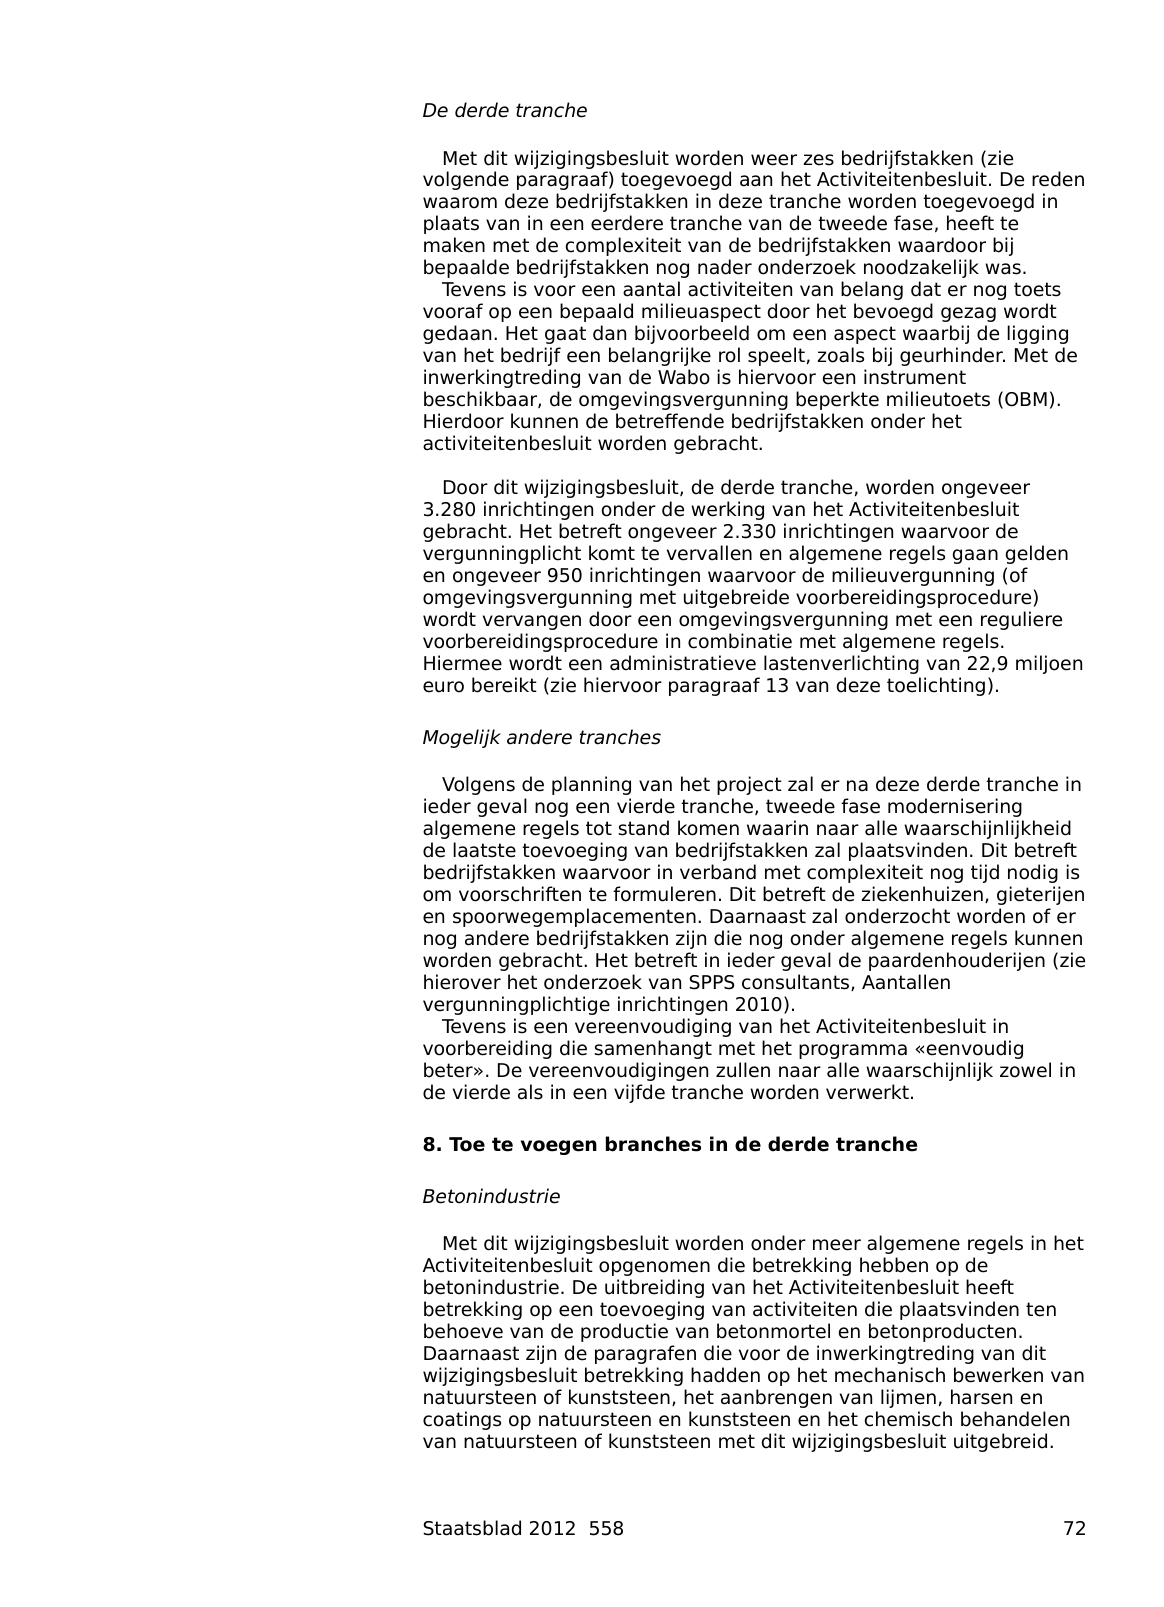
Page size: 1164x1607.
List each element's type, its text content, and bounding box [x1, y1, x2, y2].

subtitle Mogelijk andere tranches [422, 727, 1087, 749]
text Tevens is een vereenvoudiging van het Activiteitenbesluit in voorbereiding die samenhangt met het programma «eenvoudig beter». De vereenvoudigingen zullen naar alle waarschijnlijk zowel in de vierde als in een vijfde tranche worden verwerkt. [422, 1016, 1087, 1104]
text Met dit wijzigingsbesluit worden onder meer algemene regels in het Activiteitenbesluit opgenomen die betrekking hebben op de betonindustrie. De uitbreiding van het Activiteitenbesluit heeft betrekking op een toevoeging van activiteiten die plaatsvinden ten behoeve van de productie van betonmortel en betonproducten. Daarnaast zijn de paragrafen die voor de inwerkingtreding van dit wijzigingsbesluit betrekking hadden op het mechanisch bewerken van natuursteen of kunststeen, het aanbrengen van lijmen, harsen en coatings op natuursteen en kunststeen en het chemisch behandelen van natuursteen of kunststeen met dit wijzigingsbesluit uitgebreid. [422, 1233, 1087, 1452]
text Met dit wijzigingsbesluit worden weer zes bedrijfstakken (zie volgende paragraaf) toegevoegd aan het Activiteitenbesluit. De reden waarom deze bedrijfstakken in deze tranche worden toegevoegd in plaats van in een eerdere tranche van de tweede fase, heeft te maken met de complexiteit van de bedrijfstakken waardoor bij bepaalde bedrijfstakken nog nader onderzoek noodzakelijk was. [422, 147, 1087, 279]
text Volgens de planning van het project zal er na deze derde tranche in ieder geval nog een vierde tranche, tweede fase modernisering algemene regels tot stand komen waarin naar alle waarschijnlijkheid de laatste toevoeging van bedrijfstakken zal plaatsvinden. Dit betreft bedrijfstakken waarvoor in verband met complexiteit nog tijd nodig is om voorschriften te formuleren. Dit betreft de ziekenhuizen, gieterijen en spoorwegemplacementen. Daarnaast zal onderzocht worden of er nog andere bedrijfstakken zijn die nog onder algemene regels kunnen worden gebracht. Het betreft in ieder geval de paardenhouderijen (zie hierover het onderzoek van SPPS consultants, Aantallen vergunningplichtige inrichtingen 2010). [422, 774, 1087, 1016]
subtitle 8. Toe te voegen branches in de derde tranche [422, 1134, 1087, 1156]
text Door dit wijzigingsbesluit, de derde tranche, worden ongeveer 3.280 inrichtingen onder de werking van het Activiteitenbesluit gebracht. Het betreft ongeveer 2.330 inrichtingen waarvoor de vergunningplicht komt te vervallen en algemene regels gaan gelden en ongeveer 950 inrichtingen waarvoor de milieuvergunning (of omgevingsvergunning met uitgebreide voorbereidingsprocedure) wordt vervangen door een omgevingsvergunning met een reguliere voorbereidingsprocedure in combinatie met algemene regels. Hiermee wordt een administratieve lastenverlichting van 22,9 miljoen euro bereikt (zie hiervoor paragraaf 13 van deze toelichting). [422, 477, 1087, 697]
subtitle Betonindustrie [422, 1186, 1087, 1208]
text Tevens is voor een aantal activiteiten van belang dat er nog toets vooraf op een bepaald milieuaspect door het bevoegd gezag wordt gedaan. Het gaat dan bijvoorbeeld om een aspect waarbij de ligging van het bedrijf een belangrijke rol speelt, zoals bij geurhinder. Met de inwerkingtreding van de Wabo is hiervoor een instrument beschikbaar, de omgevingsvergunning beperkte milieutoets (OBM). Hierdoor kunnen de betreffende bedrijfstakken onder het activiteitenbesluit worden gebracht. [422, 279, 1087, 455]
subtitle De derde tranche [422, 100, 1087, 122]
